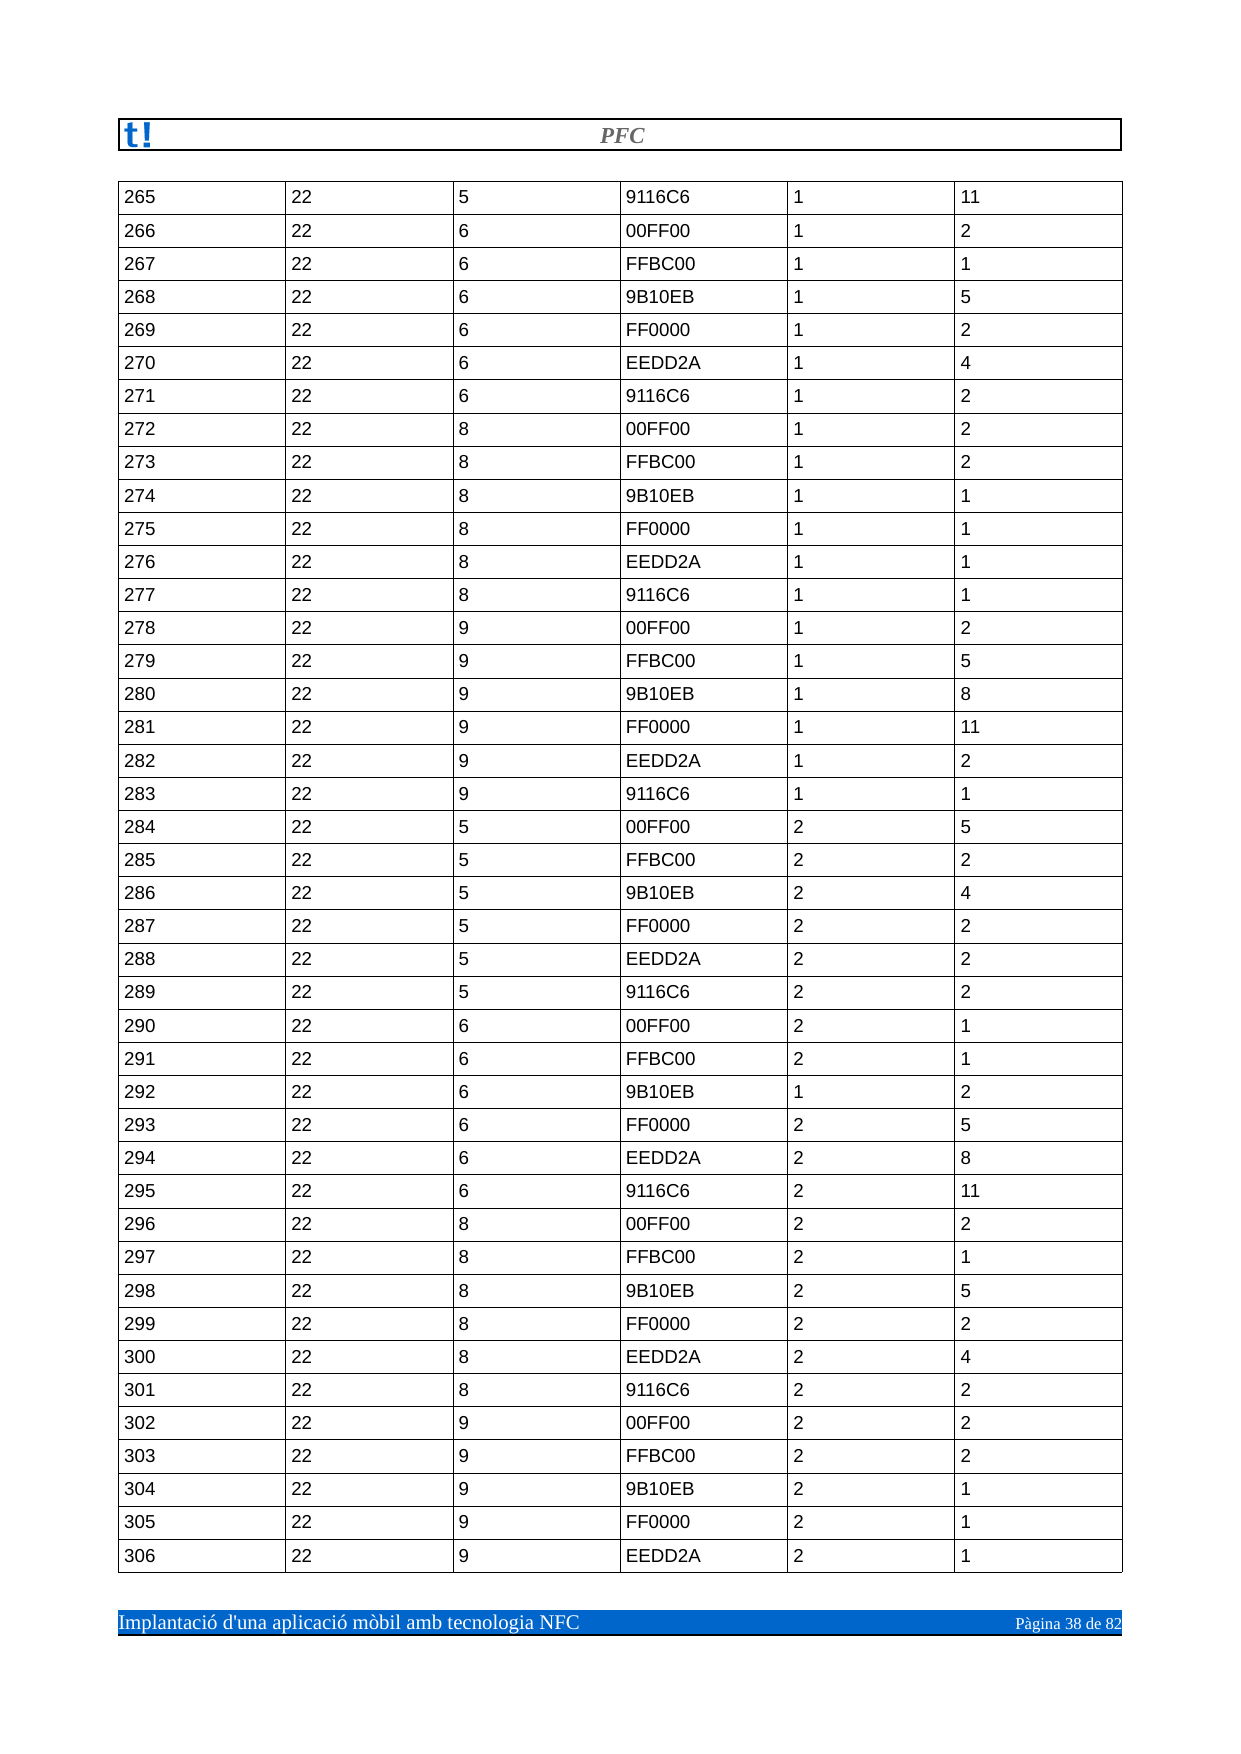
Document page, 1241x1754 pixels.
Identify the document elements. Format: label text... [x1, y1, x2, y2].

table_cell 9116C6 [621, 1175, 787, 1207]
table_cell 2 [788, 1043, 954, 1075]
table_cell 22 [286, 248, 453, 280]
table_cell 9 [454, 1407, 620, 1439]
table_cell 22 [286, 380, 453, 412]
table_cell 9 [454, 1540, 620, 1572]
table_cell 6 [454, 347, 620, 379]
table_cell 2 [955, 1308, 1122, 1340]
table_cell 2 [955, 944, 1122, 976]
table_cell 22 [286, 1407, 453, 1439]
table_cell 276 [119, 546, 285, 578]
table_cell 2 [788, 1142, 954, 1174]
table_cell 1 [788, 248, 954, 280]
table_cell 2 [788, 1242, 954, 1274]
table_cell 286 [119, 877, 285, 909]
table_cell 22 [286, 944, 453, 976]
table_cell 305 [119, 1507, 285, 1539]
table_cell 272 [119, 414, 285, 446]
table_cell 1 [788, 347, 954, 379]
table_cell 2 [955, 1374, 1122, 1406]
table_cell 8 [454, 546, 620, 578]
table_cell 5 [454, 182, 620, 214]
table_cell 6 [454, 215, 620, 247]
table_cell 9B10EB [621, 480, 787, 512]
table_cell 1 [955, 1242, 1122, 1274]
table_cell 1 [788, 380, 954, 412]
table_cell 6 [454, 1076, 620, 1108]
table_cell EEDD2A [621, 546, 787, 578]
table_cell 273 [119, 447, 285, 479]
table_cell 303 [119, 1440, 285, 1472]
table_cell 9B10EB [621, 877, 787, 909]
table_cell 279 [119, 645, 285, 677]
table_cell 9 [454, 745, 620, 777]
table_cell 1 [955, 778, 1122, 810]
table_cell 8 [955, 679, 1122, 711]
table_cell 22 [286, 579, 453, 611]
table_cell 9 [454, 712, 620, 744]
table_cell 22 [286, 1010, 453, 1042]
table_cell 5 [955, 811, 1122, 843]
table_cell 22 [286, 480, 453, 512]
table_cell 2 [788, 1407, 954, 1439]
table_cell 301 [119, 1374, 285, 1406]
table_cell EEDD2A [621, 1341, 787, 1373]
table_cell 22 [286, 1242, 453, 1274]
table_cell 11 [955, 712, 1122, 744]
table_cell 287 [119, 910, 285, 942]
table_cell 22 [286, 1440, 453, 1472]
table_cell 8 [454, 1242, 620, 1274]
table_cell 302 [119, 1407, 285, 1439]
table_cell FFBC00 [621, 645, 787, 677]
table_cell 11 [955, 182, 1122, 214]
table_cell 2 [788, 1308, 954, 1340]
table_cell 2 [788, 1010, 954, 1042]
table_cell 5 [955, 645, 1122, 677]
table_cell EEDD2A [621, 1540, 787, 1572]
table_cell EEDD2A [621, 1142, 787, 1174]
table_cell 5 [454, 910, 620, 942]
table_cell 1 [955, 579, 1122, 611]
table_cell 22 [286, 745, 453, 777]
table_cell 1 [788, 645, 954, 677]
table_cell 22 [286, 877, 453, 909]
table_cell FF0000 [621, 513, 787, 545]
table_cell 277 [119, 579, 285, 611]
table_cell 2 [788, 1540, 954, 1572]
table_cell 00FF00 [621, 1407, 787, 1439]
table_cell 1 [955, 1010, 1122, 1042]
table_cell 22 [286, 314, 453, 346]
table_cell 291 [119, 1043, 285, 1075]
table_cell 8 [454, 513, 620, 545]
table_cell 292 [119, 1076, 285, 1108]
table_cell 2 [955, 745, 1122, 777]
table_cell 8 [454, 579, 620, 611]
table_cell 9116C6 [621, 1374, 787, 1406]
table_cell 22 [286, 1109, 453, 1141]
table_cell FF0000 [621, 314, 787, 346]
table_cell 22 [286, 1175, 453, 1207]
table_cell 2 [788, 811, 954, 843]
table_cell 1 [955, 248, 1122, 280]
table_cell 285 [119, 844, 285, 876]
table_cell 00FF00 [621, 1209, 787, 1241]
table_cell 9B10EB [621, 1275, 787, 1307]
table_cell 1 [788, 182, 954, 214]
table_cell 22 [286, 447, 453, 479]
table_cell 9116C6 [621, 579, 787, 611]
table_cell 9 [454, 778, 620, 810]
table_cell 5 [955, 1275, 1122, 1307]
table_cell 22 [286, 1540, 453, 1572]
table_cell 298 [119, 1275, 285, 1307]
table_cell 6 [454, 380, 620, 412]
table_cell 2 [955, 414, 1122, 446]
table_cell EEDD2A [621, 944, 787, 976]
table_cell 2 [788, 1341, 954, 1373]
table_cell FF0000 [621, 1308, 787, 1340]
table_cell FFBC00 [621, 248, 787, 280]
table_cell 22 [286, 1341, 453, 1373]
table_cell 278 [119, 612, 285, 644]
table_cell 9B10EB [621, 1076, 787, 1108]
table_cell 22 [286, 1076, 453, 1108]
table_cell 8 [955, 1142, 1122, 1174]
table_cell 295 [119, 1175, 285, 1207]
table_cell 22 [286, 712, 453, 744]
table_cell 22 [286, 1474, 453, 1506]
table_cell 2 [955, 612, 1122, 644]
table_cell 1 [955, 1540, 1122, 1572]
table_cell 281 [119, 712, 285, 744]
table_cell 2 [788, 844, 954, 876]
table_cell 1 [955, 513, 1122, 545]
table_cell 1 [955, 480, 1122, 512]
table_cell 8 [454, 480, 620, 512]
table_cell 1 [955, 1474, 1122, 1506]
table_cell 2 [955, 314, 1122, 346]
table_cell 22 [286, 347, 453, 379]
table_cell 9B10EB [621, 679, 787, 711]
table_cell 4 [955, 877, 1122, 909]
table_cell 22 [286, 513, 453, 545]
table_cell 11 [955, 1175, 1122, 1207]
table_cell 9116C6 [621, 182, 787, 214]
table_cell 9B10EB [621, 281, 787, 313]
table_cell 2 [788, 1109, 954, 1141]
table_cell FF0000 [621, 1507, 787, 1539]
table_cell 2 [955, 977, 1122, 1009]
table_cell 1 [788, 513, 954, 545]
table_cell 1 [788, 778, 954, 810]
table_cell 00FF00 [621, 811, 787, 843]
table_cell 6 [454, 1010, 620, 1042]
table_cell 5 [454, 977, 620, 1009]
table_cell 288 [119, 944, 285, 976]
table_cell 2 [788, 977, 954, 1009]
table_cell 1 [955, 1507, 1122, 1539]
table_cell 265 [119, 182, 285, 214]
table_cell 6 [454, 1175, 620, 1207]
table_cell 5 [955, 1109, 1122, 1141]
table_cell 6 [454, 281, 620, 313]
table_cell 22 [286, 215, 453, 247]
table_cell 22 [286, 546, 453, 578]
table_cell 2 [955, 1440, 1122, 1472]
table_cell 1 [788, 546, 954, 578]
picture [123, 121, 151, 148]
table_cell 5 [454, 877, 620, 909]
table_cell 22 [286, 1142, 453, 1174]
table_cell 9 [454, 1507, 620, 1539]
table_cell 269 [119, 314, 285, 346]
table_cell 306 [119, 1540, 285, 1572]
table_cell 5 [454, 811, 620, 843]
table_cell 1 [788, 447, 954, 479]
table_cell 00FF00 [621, 612, 787, 644]
table_cell 22 [286, 1043, 453, 1075]
table_cell 8 [454, 1374, 620, 1406]
table_cell 1 [788, 1076, 954, 1108]
table_cell 1 [955, 1043, 1122, 1075]
table_cell 22 [286, 414, 453, 446]
table_cell 6 [454, 1043, 620, 1075]
table_cell 2 [788, 1275, 954, 1307]
table_cell 9 [454, 1440, 620, 1472]
table_cell FF0000 [621, 712, 787, 744]
table_cell 00FF00 [621, 215, 787, 247]
table_cell 1 [788, 679, 954, 711]
table_cell 2 [788, 1507, 954, 1539]
table_cell 2 [788, 1440, 954, 1472]
table_cell 2 [788, 1474, 954, 1506]
table_cell 1 [788, 579, 954, 611]
table_cell 2 [788, 944, 954, 976]
table_cell 6 [454, 314, 620, 346]
table_cell 275 [119, 513, 285, 545]
table_cell 1 [788, 712, 954, 744]
table_cell 270 [119, 347, 285, 379]
table_cell 5 [454, 844, 620, 876]
table_cell 22 [286, 1209, 453, 1241]
table_cell 8 [454, 414, 620, 446]
table_cell 2 [788, 1175, 954, 1207]
table_cell 299 [119, 1308, 285, 1340]
table_cell 5 [454, 944, 620, 976]
table_cell 4 [955, 347, 1122, 379]
table_cell 9116C6 [621, 778, 787, 810]
table_cell EEDD2A [621, 347, 787, 379]
table_cell 289 [119, 977, 285, 1009]
table_cell 00FF00 [621, 414, 787, 446]
table_cell 9 [454, 645, 620, 677]
table_cell 9 [454, 612, 620, 644]
table_cell 1 [788, 215, 954, 247]
table_cell 22 [286, 811, 453, 843]
table_cell 284 [119, 811, 285, 843]
table_cell 274 [119, 480, 285, 512]
table_cell FF0000 [621, 1109, 787, 1141]
table_cell 22 [286, 1308, 453, 1340]
table_cell 293 [119, 1109, 285, 1141]
table_cell 9 [454, 1474, 620, 1506]
table_cell 294 [119, 1142, 285, 1174]
table_cell 271 [119, 380, 285, 412]
table_cell 1 [788, 314, 954, 346]
table_cell 00FF00 [621, 1010, 787, 1042]
table_cell 2 [788, 910, 954, 942]
table_cell 6 [454, 1142, 620, 1174]
table_cell 268 [119, 281, 285, 313]
table_cell 22 [286, 844, 453, 876]
table_cell 22 [286, 281, 453, 313]
table_cell 22 [286, 679, 453, 711]
table_cell 9 [454, 679, 620, 711]
table_cell 1 [788, 281, 954, 313]
table_cell 2 [788, 877, 954, 909]
table_cell 9116C6 [621, 380, 787, 412]
table_cell 2 [955, 1209, 1122, 1241]
table_cell 1 [788, 612, 954, 644]
table_cell 8 [454, 1341, 620, 1373]
table_cell 1 [788, 414, 954, 446]
table_cell 22 [286, 910, 453, 942]
table_cell 266 [119, 215, 285, 247]
table_cell FFBC00 [621, 1242, 787, 1274]
table_cell 22 [286, 182, 453, 214]
table_cell 1 [955, 546, 1122, 578]
table_cell 1 [788, 745, 954, 777]
table_cell 8 [454, 1209, 620, 1241]
table_cell 22 [286, 977, 453, 1009]
table_cell FF0000 [621, 910, 787, 942]
table_cell 2 [955, 380, 1122, 412]
table_cell 2 [788, 1209, 954, 1241]
table_cell 2 [955, 844, 1122, 876]
table_cell 283 [119, 778, 285, 810]
table_cell FFBC00 [621, 1043, 787, 1075]
table_cell 2 [955, 910, 1122, 942]
table_cell 5 [955, 281, 1122, 313]
table_cell 290 [119, 1010, 285, 1042]
table_cell FFBC00 [621, 1440, 787, 1472]
table_cell 2 [955, 215, 1122, 247]
table_cell 6 [454, 248, 620, 280]
table_cell 22 [286, 612, 453, 644]
table_cell 8 [454, 447, 620, 479]
table_cell 304 [119, 1474, 285, 1506]
table_cell 296 [119, 1209, 285, 1241]
table_cell 4 [955, 1341, 1122, 1373]
table_cell 297 [119, 1242, 285, 1274]
table_cell 2 [788, 1374, 954, 1406]
table_cell 8 [454, 1308, 620, 1340]
table_cell 9B10EB [621, 1474, 787, 1506]
table_cell 9116C6 [621, 977, 787, 1009]
table_cell FFBC00 [621, 844, 787, 876]
table_cell 8 [454, 1275, 620, 1307]
table_cell 2 [955, 447, 1122, 479]
table_cell 280 [119, 679, 285, 711]
table_cell FFBC00 [621, 447, 787, 479]
table_cell 22 [286, 1507, 453, 1539]
table_cell 267 [119, 248, 285, 280]
table_cell EEDD2A [621, 745, 787, 777]
table_cell 2 [955, 1076, 1122, 1108]
table_cell 282 [119, 745, 285, 777]
table_cell 2 [955, 1407, 1122, 1439]
table_cell 22 [286, 1275, 453, 1307]
table_cell 22 [286, 1374, 453, 1406]
table_cell 1 [788, 480, 954, 512]
table_cell 300 [119, 1341, 285, 1373]
table_cell 22 [286, 645, 453, 677]
table_cell 6 [454, 1109, 620, 1141]
table_cell 22 [286, 778, 453, 810]
